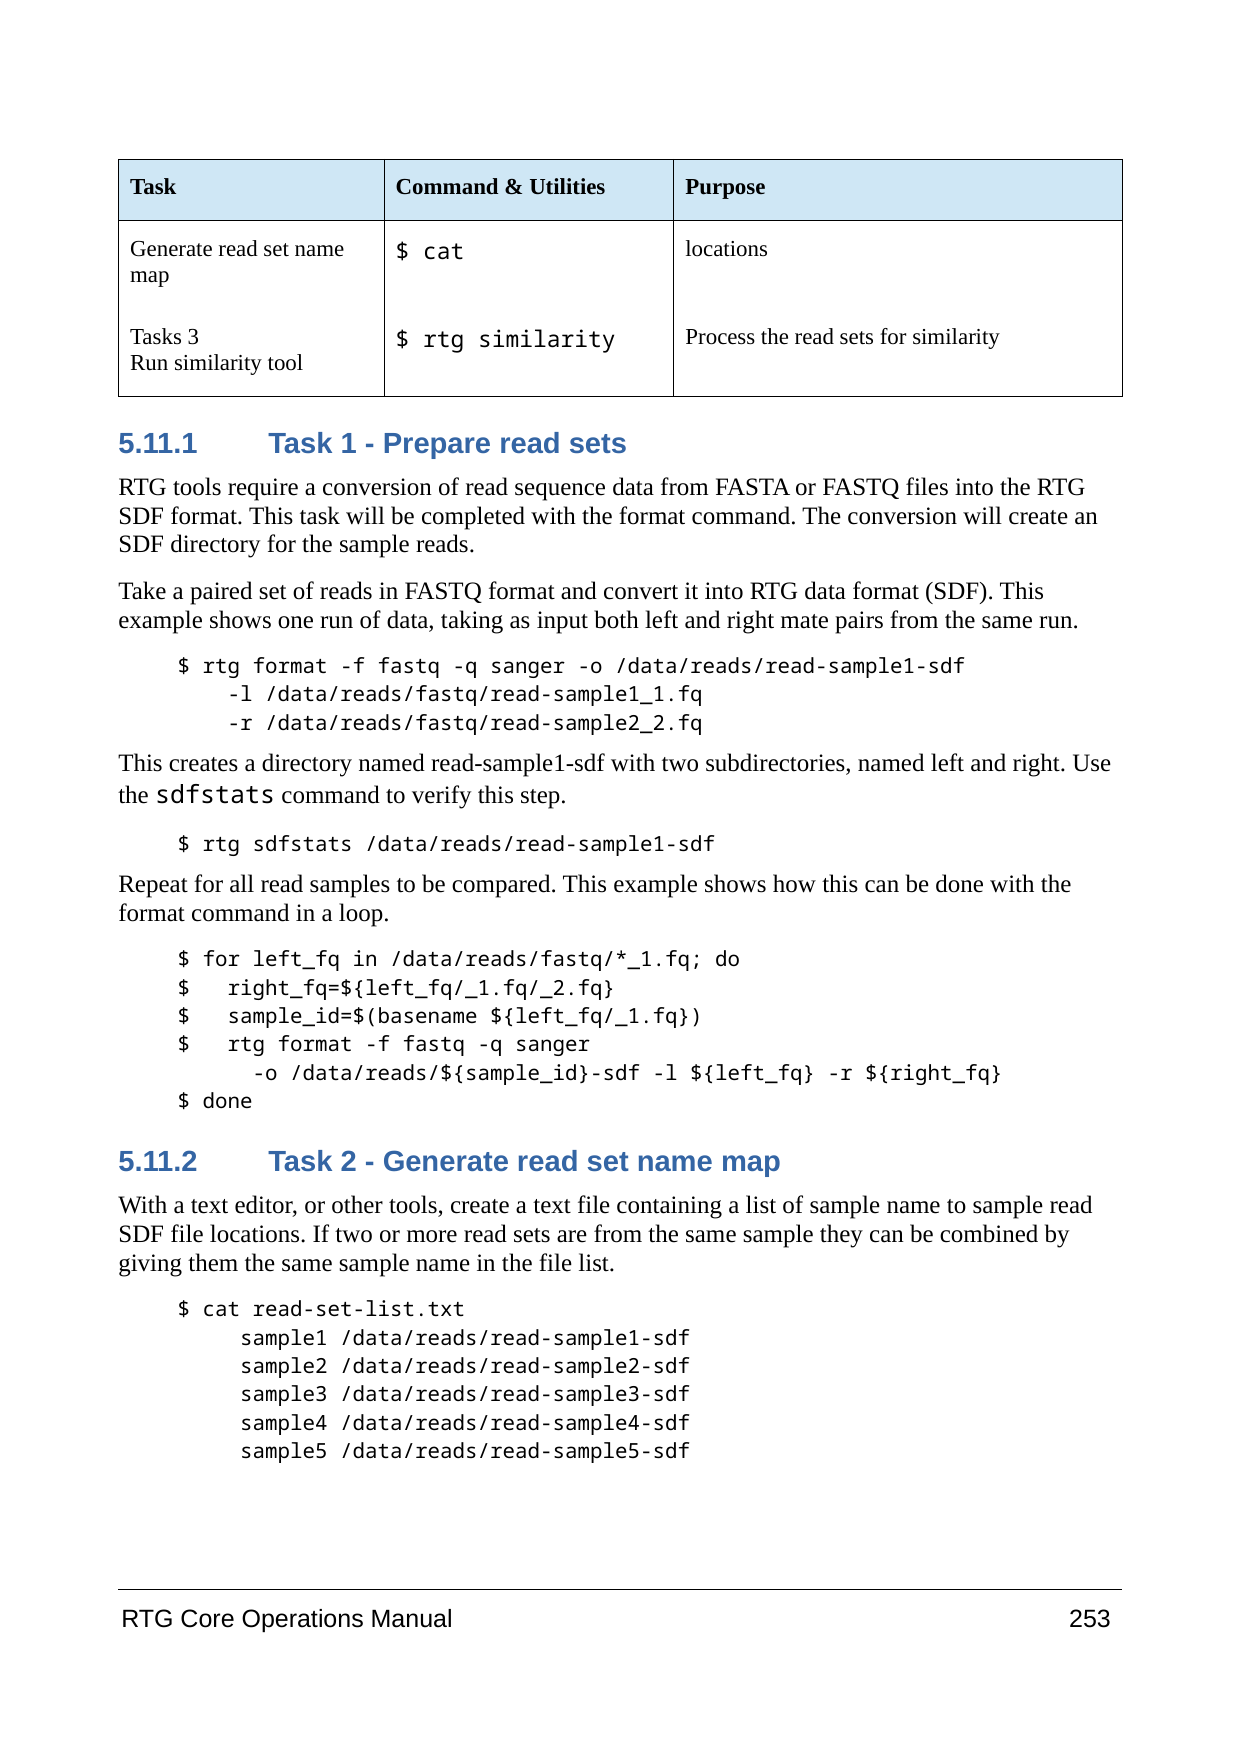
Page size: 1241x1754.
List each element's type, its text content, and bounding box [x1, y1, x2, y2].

table_cell Process the read sets for similarity [674, 309, 1122, 396]
text $ right_fq=${left_fq/_1.fq/_2.fq} [177, 973, 1122, 1001]
table_cell Tasks 3 Run similarity tool [119, 309, 384, 396]
table_cell Generate read set name map [119, 221, 384, 308]
table_cell locations [674, 221, 1122, 308]
text sample5 /data/reads/read-sample5-sdf [177, 1436, 1122, 1465]
text $ rtg format -f fastq -q sanger [177, 1029, 1122, 1058]
text -r /data/reads/fastq/read-sample2_2.fq [177, 708, 1122, 736]
text -l /data/reads/fastq/read-sample1_1.fq [177, 679, 1122, 708]
text Repeat for all read samples to be compared. This example shows how this can be done with the format command in a loop. [118, 869, 1122, 926]
table_header Task [119, 160, 384, 220]
text With a text editor, or other tools, create a text file containing a list of sample name to sample read SDF file locations. If two or more read sets are from the same sample they can be combined by giving them the same sample name in the file list. [118, 1190, 1122, 1276]
text $ rtg format -f fastq -q sanger -o /data/reads/read-sample1-sdf [177, 651, 1122, 679]
table_cell $ cat [385, 221, 673, 308]
text -o /data/reads/${sample_id}-sdf -l ${left_fq} -r ${right_fq} [177, 1058, 1122, 1086]
table_header Purpose [674, 160, 1122, 220]
text $ for left_fq in /data/reads/fastq/*_1.fq; do [177, 944, 1122, 973]
text $ sample_id=$(basename ${left_fq/_1.fq}) [177, 1001, 1122, 1029]
subtitle Task 1 - Prepare read sets [118, 426, 1122, 459]
text $ done [177, 1086, 1122, 1115]
text sample1 /data/reads/read-sample1-sdf [177, 1323, 1122, 1351]
text sample2 /data/reads/read-sample2-sdf [177, 1351, 1122, 1379]
text $ cat read-set-list.txt [177, 1294, 1122, 1323]
text sample3 /data/reads/read-sample3-sdf [177, 1379, 1122, 1408]
text sample4 /data/reads/read-sample4-sdf [177, 1408, 1122, 1436]
text Take a paired set of reads in FASTQ format and convert it into RTG data format (SDF). This example shows one run of data, taking as input both left and right mate pairs from the same run. [118, 576, 1122, 633]
text $ rtg sdfstats /data/reads/read-sample1-sdf [177, 829, 1122, 857]
text This creates a directory named read-sample1-sdf with two subdirectories, named left and right. Use the sdfstats command to verify this step. [118, 748, 1122, 811]
text RTG tools require a conversion of read sequence data from FASTA or FASTQ files into the RTG SDF format. This task will be completed with the format command. The conversion will create an SDF directory for the sample reads. [118, 472, 1122, 558]
table_header Command & Utilities [385, 160, 673, 220]
subtitle Task 2 - Generate read set name map [118, 1144, 1122, 1178]
table_cell $ rtg similarity [385, 309, 673, 396]
